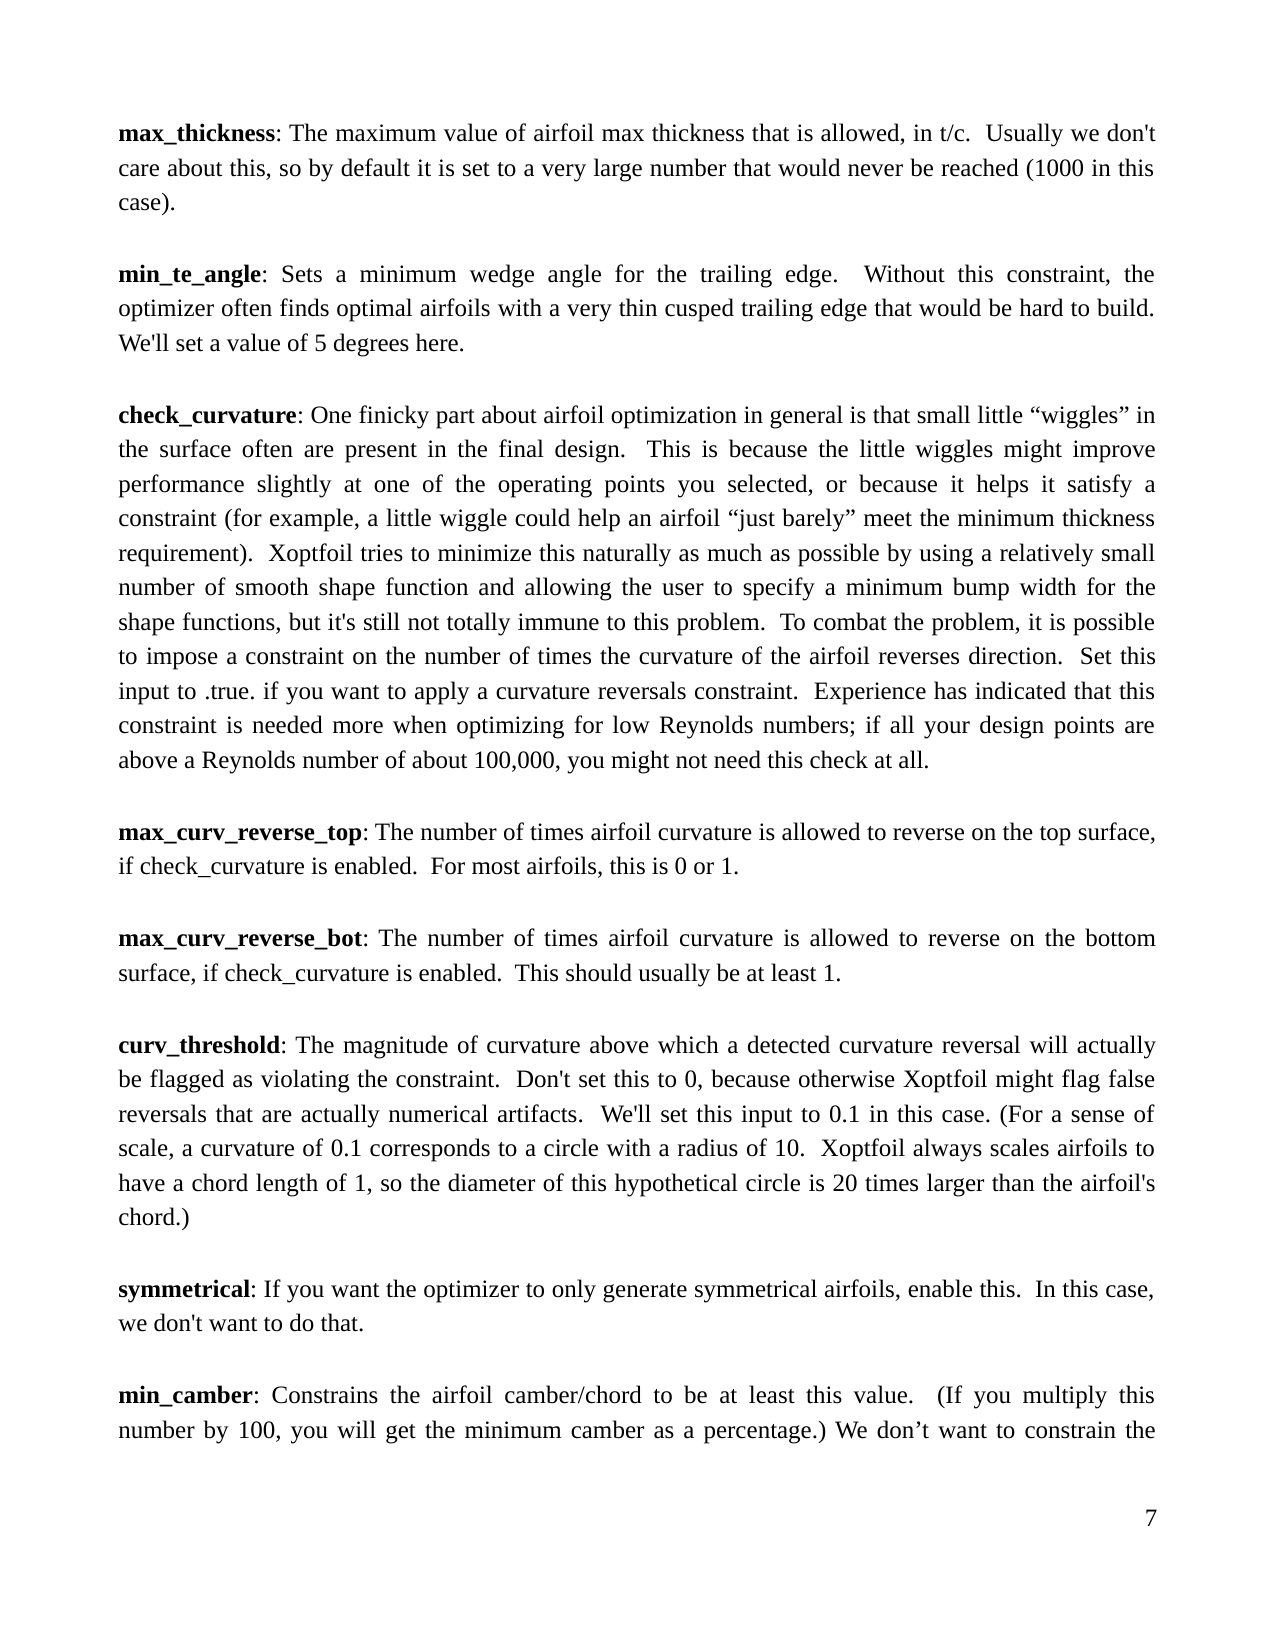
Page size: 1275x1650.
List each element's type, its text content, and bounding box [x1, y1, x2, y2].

text max_curv_reverse_top: The number of times airfoil curvature is allowed to reverse on the top surface, if check_curvature is enabled. For most airfoils, this is 0 or 1. [118, 817, 1157, 880]
text min_camber: Constrains the airfoil camber/chord to be at least this value. (If you multiply this number by 100, you will get the minimum camber as a percentage.) We don’t want to constrain the [118, 1381, 1157, 1444]
text max_thickness: The maximum value of airfoil max thickness that is allowed, in t/c. Usually we don't care about this, so by default it is set to a very large number that would never be reached (1000 in this case). [118, 118, 1157, 216]
text curv_threshold: The magnitude of curvature above which a detected curvature reversal will actually be flagged as violating the constraint. Don't set this to 0, because otherwise Xoptfoil might flag false reversals that are actually numerical artifacts. We'll set this input to 0.1 in this case. (For a sense of scale, a curvature of 0.1 corresponds to a circle with a radius of 10. Xoptfoil always scales airfoils to have a chord length of 1, so the diameter of this hypothetical circle is 20 times larger than the airfoil's chord.) [118, 1030, 1157, 1231]
text min_te_angle: Sets a minimum wedge angle for the trailing edge. Without this constraint, the optimizer often finds optimal airfoils with a very thin cusped trailing edge that would be hard to build. We'll set a value of 5 degrees here. [118, 259, 1157, 357]
text symmetrical: If you want the optimizer to only generate symmetrical airfoils, enable this. In this case, we don't want to do that. [118, 1274, 1157, 1337]
text check_curvature: One finicky part about airfoil optimization in general is that small little “wiggles” in the surface often are present in the final design. This is because the little wiggles might improve performance slightly at one of the operating points you selected, or because it helps it satisfy a constraint (for example, a little wiggle could help an airfoil “just barely” meet the minimum thickness requirement). Xoptfoil tries to minimize this naturally as much as possible by using a relatively small number of smooth shape function and allowing the user to specify a minimum bump width for the shape functions, but it's still not totally immune to this problem. To combat the problem, it is possible to impose a constraint on the number of times the curvature of the airfoil reverses direction. Set this input to .true. if you want to apply a curvature reversals constraint. Experience has indicated that this constraint is needed more when optimizing for low Reynolds numbers; if all your design points are above a Reynolds number of about 100,000, you might not need this check at all. [118, 400, 1157, 773]
text max_curv_reverse_bot: The number of times airfoil curvature is allowed to reverse on the bottom surface, if check_curvature is enabled. This should usually be at least 1. [118, 923, 1157, 986]
